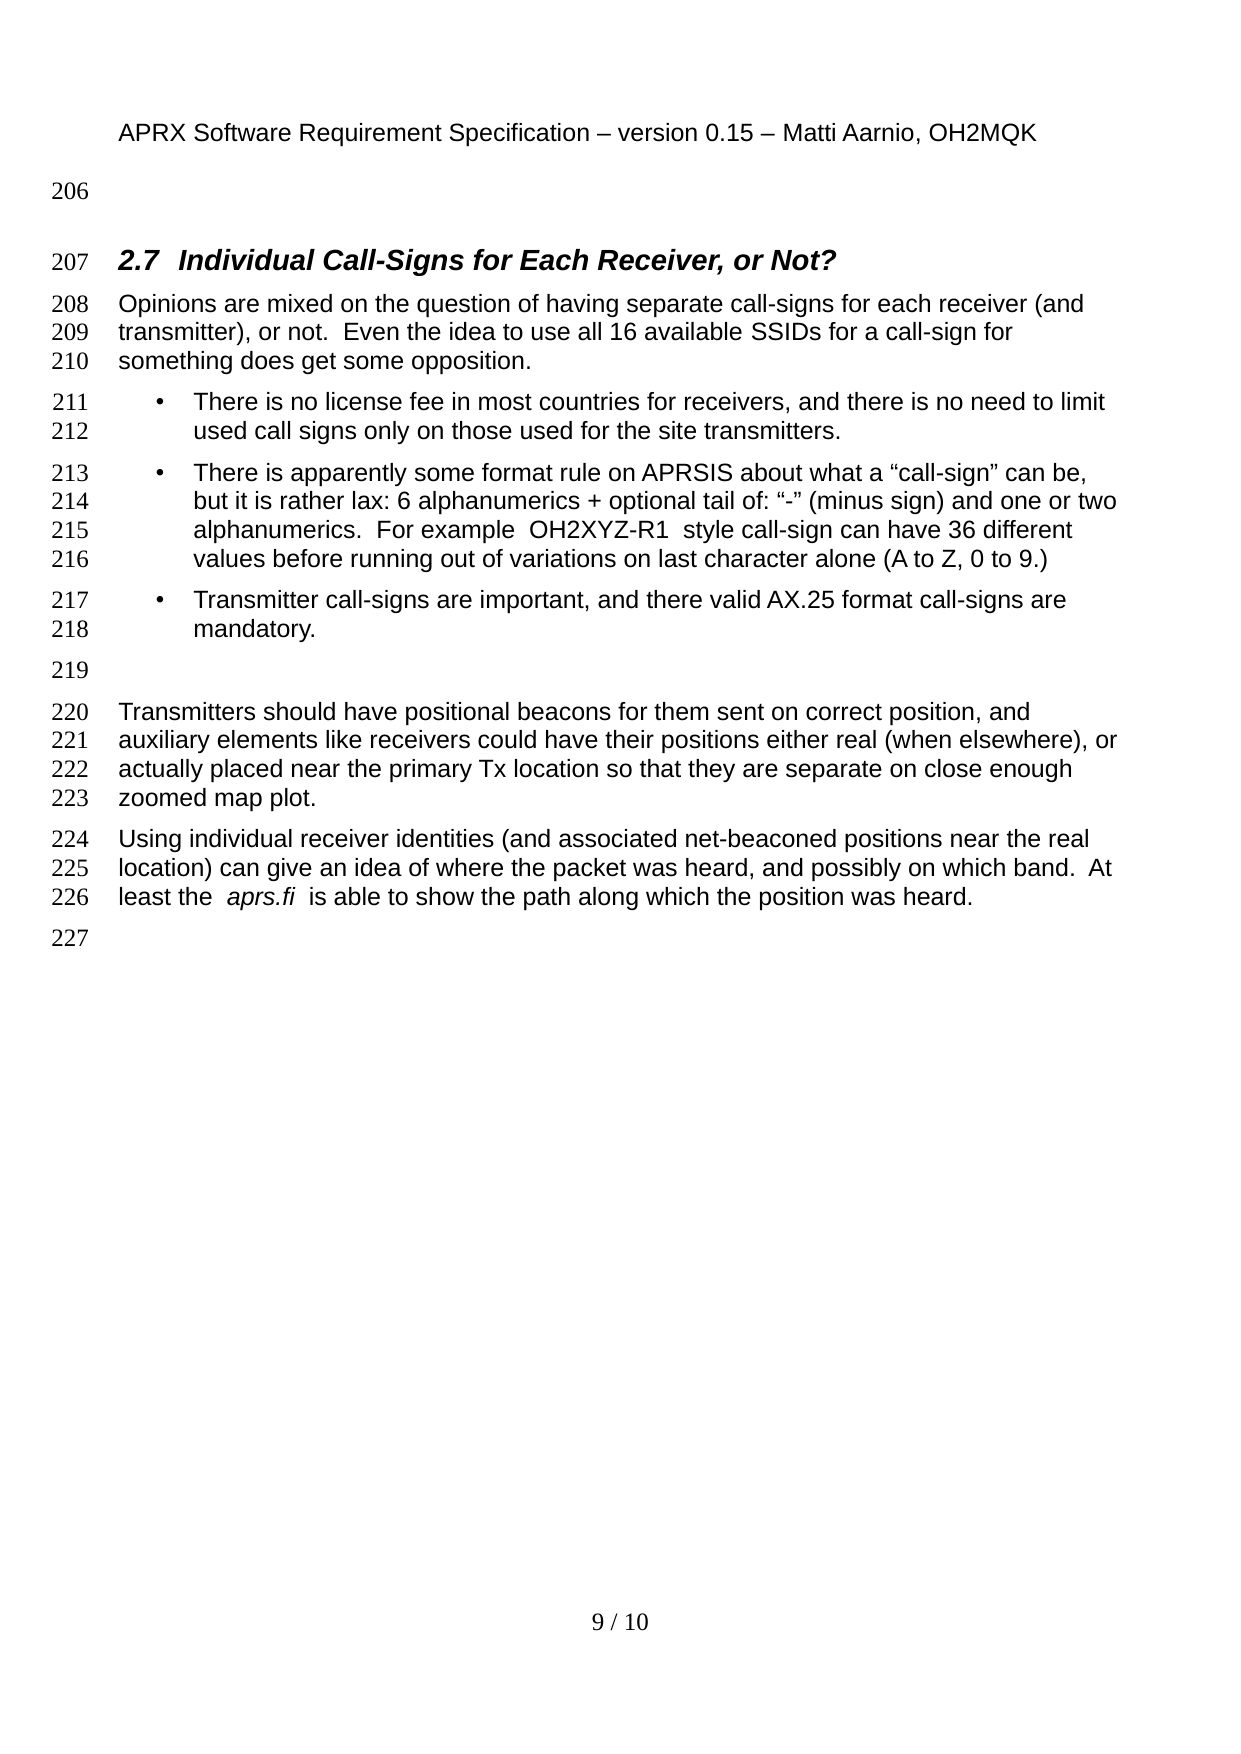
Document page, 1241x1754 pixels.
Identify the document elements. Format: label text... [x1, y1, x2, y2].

list Transmitter call-signs are important, and there valid AX.25 format call-signs are mandatory. [156, 585, 1122, 643]
subtitle Individual Call-Signs for Each Receiver, or Not? [118, 243, 1122, 276]
list There is no license fee in most countries for receivers, and there is no need to limit used call signs only on those used for the site transmitters. [156, 387, 1122, 445]
list There is apparently some format rule on APRSIS about what a “call-sign” can be, but it is rather lax: 6 alphanumerics + optional tail of: “-” (minus sign) and one or two alphanumerics. For example OH2XYZ-R1 style call-sign can have 36 different values before running out of variations on last character alone (A to Z, 0 to 9.) [156, 457, 1122, 573]
text Opinions are mixed on the question of having separate call-signs for each receiver (and transmitter), or not. Even the idea to use all 16 available SSIDs for a call-sign for something does get some opposition. [118, 289, 1122, 375]
text Using individual receiver identities (and associated net-beaconed positions near the real location) can give an idea of where the packet was heard, and possibly on which band. At least the aprs.fi is able to show the path along which the position was heard. [118, 824, 1122, 910]
text Transmitters should have positional beacons for them sent on correct position, and auxiliary elements like receivers could have their positions either real (when elsewhere), or actually placed near the primary Tx location so that they are separate on close enough zoomed map plot. [118, 696, 1122, 811]
